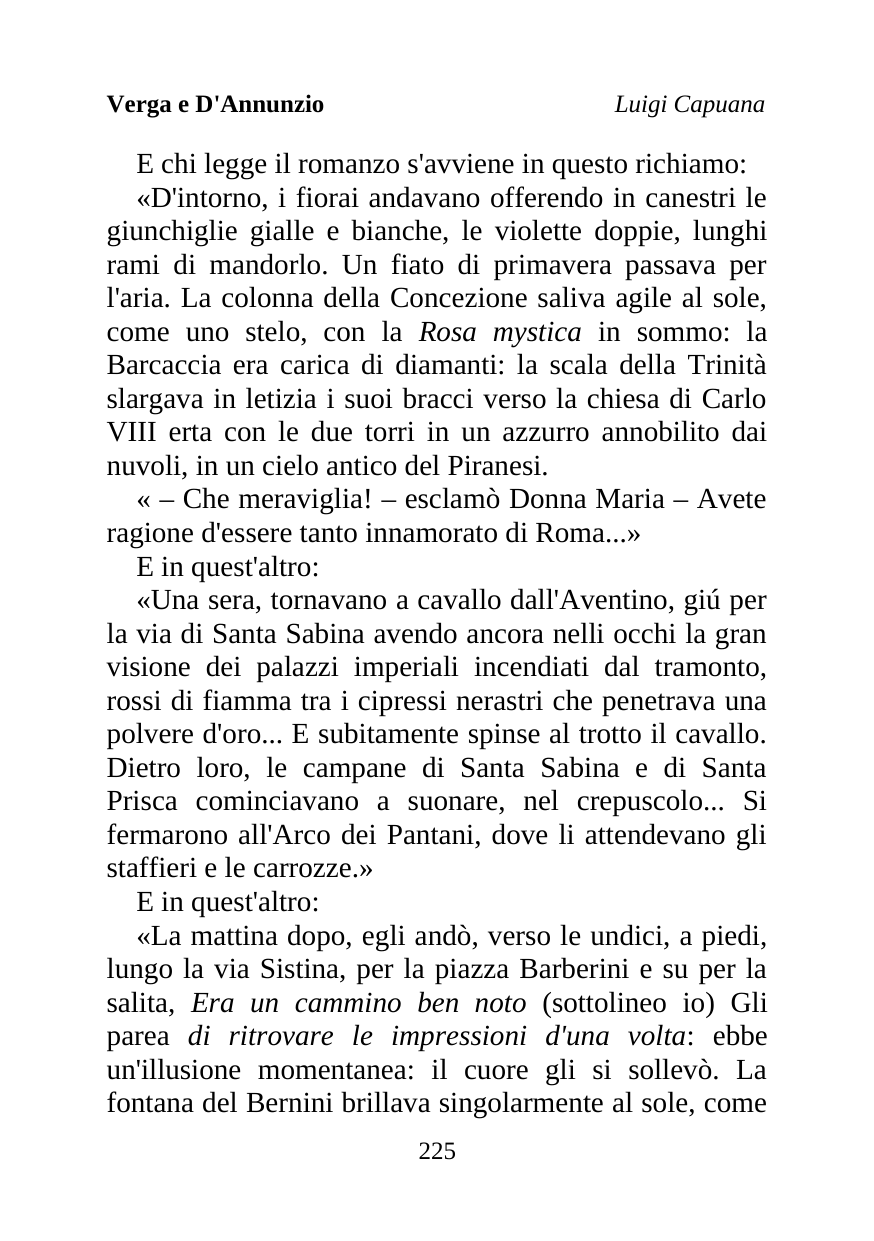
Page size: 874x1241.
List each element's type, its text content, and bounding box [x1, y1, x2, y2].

text E in quest'altro: [106, 549, 768, 582]
text «D'intorno, i fiorai andavano offerendo in canestri le giunchiglie gialle e bianche, le violette doppie, lunghi rami di mandorlo. Un fiato di primavera passava per l'aria. La colonna della Concezione saliva agile al sole, come uno stelo, con la Rosa mystica in sommo: la Barcaccia era carica di diamanti: la scala della Trinità slargava in letizia i suoi bracci verso la chiesa di Carlo VIII erta con le due torri in un azzurro annobilito dai nuvoli, in un cielo antico del Piranesi. [106, 180, 768, 482]
text «La mattina dopo, egli andò, verso le undici, a piedi, lungo la via Sistina, per la piazza Barberini e su per la salita, Era un cammino ben noto (sottolineo io) Gli parea di ritrovare le impressioni d'una volta: ebbe un'illusione momentanea: il cuore gli si sollevò. La fontana del Bernini brillava singolarmente al sole, come [106, 918, 768, 1119]
text «Una sera, tornavano a cavallo dall'Aventino, giú per la via di Santa Sabina avendo ancora nelli occhi la gran visione dei palazzi imperiali incendiati dal tramonto, rossi di fiamma tra i cipressi nerastri che penetrava una polvere d'oro... E subitamente spinse al trotto il cavallo. Dietro loro, le campane di Santa Sabina e di Santa Prisca cominciavano a suonare, nel crepuscolo... Si fermarono all'Arco dei Pantani, dove li attendevano gli staffieri e le carrozze.» [106, 582, 768, 884]
text « – Che meraviglia! – esclamò Donna Maria – Avete ragione d'essere tanto innamorato di Roma...» [106, 482, 768, 549]
text E chi legge il romanzo s'avviene in questo richiamo: [106, 146, 768, 180]
text E in quest'altro: [106, 884, 768, 918]
